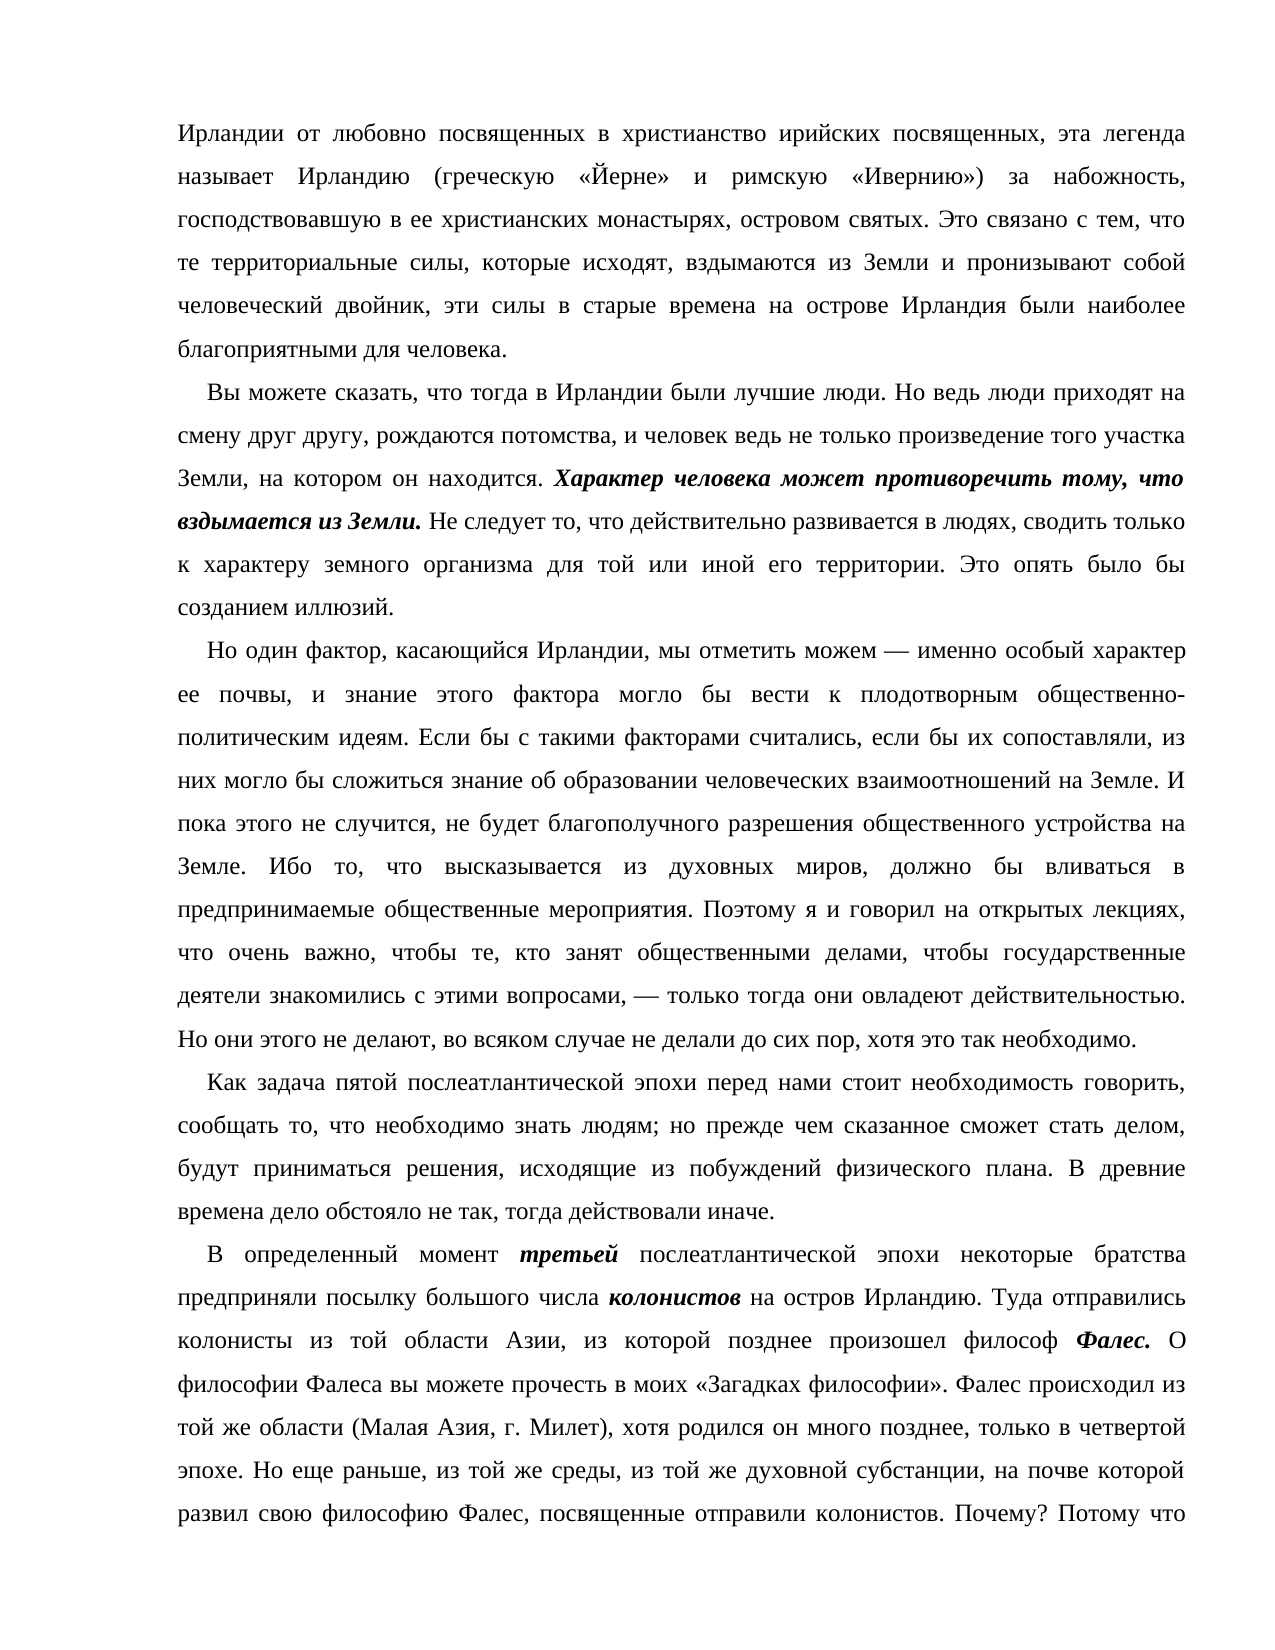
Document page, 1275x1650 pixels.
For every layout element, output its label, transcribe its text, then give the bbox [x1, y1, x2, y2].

text Как задача пятой послеатлантической эпохи перед нами стоит необходимость говорить, сообщать то, что необходимо знать людям; но прежде чем сказанное сможет стать делом, будут приниматься решения, исходящие из побуждений физического плана. В древние времена дело обстояло не так, тогда действовали иначе. [177, 1067, 1186, 1225]
text Но один фактор, касающийся Ирландии, мы отметить можем — именно особый характер ее почвы, и знание этого фактора могло бы вести к плодотворным общественно-политическим идеям. Если бы с такими факторами считались, если бы их сопоставляли, из них могло бы сложиться знание об образовании человеческих взаимоотношений на Земле. И пока этого не случится, не будет благополучного разрешения общественного устройства на Земле. Ибо то, что высказывается из духовных миров, должно бы вливаться в предпринимаемые общественные мероприятия. Поэтому я и говорил на открытых лекциях, что очень важно, чтобы те, кто занят общественными делами, чтобы государственные деятели знакомились с этими вопросами, — только тогда они овладеют действительностью. Но они этого не делают, во всяком случае не делали до сих пор, хотя это так необходимо. [177, 636, 1186, 1052]
text Вы можете сказать, что тогда в Ирландии были лучшие люди. Но ведь люди приходят на смену друг другу, рождаются потомства, и человек ведь не только произведение того участка Земли, на котором он находится. Характер человека может противоречить тому, что вздымается из Земли. Не следует то, что действительно развивается в людях, сводить только к характеру земного организма для той или иной его территории. Это опять было бы созданием иллюзий. [177, 377, 1186, 621]
text В определенный момент третьей послеатлантической эпохи некоторые братства предприняли посылку большого числа колонистов на остров Ирландию. Туда отправились колонисты из той области Азии, из которой позднее произошел философ Фалес. О философии Фалеса вы можете прочесть в моих «Загадках философии». Фалес происходил из той же области (Малая Азия, г. Милет), хотя родился он много позднее, только в четвертой эпохе. Но еще раньше, из той же среды, из той же духовной субстанции, на почве которой развил свою философию Фалес, посвященные отправили колонистов. Почему? Потому что [177, 1239, 1186, 1527]
text Ирландии от любовно посвященных в христианство ирийских посвященных, эта легенда называет Ирландию (греческую «Йерне» и римскую «Ивернию») за набожность, господствовавшую в ее христианских монастырях, островом святых. Это связано с тем, что те территориальные силы, которые исходят, вздымаются из Земли и пронизывают собой человеческий двойник, эти силы в старые времена на острове Ирландия были наиболее благоприятными для человека. [177, 118, 1186, 362]
